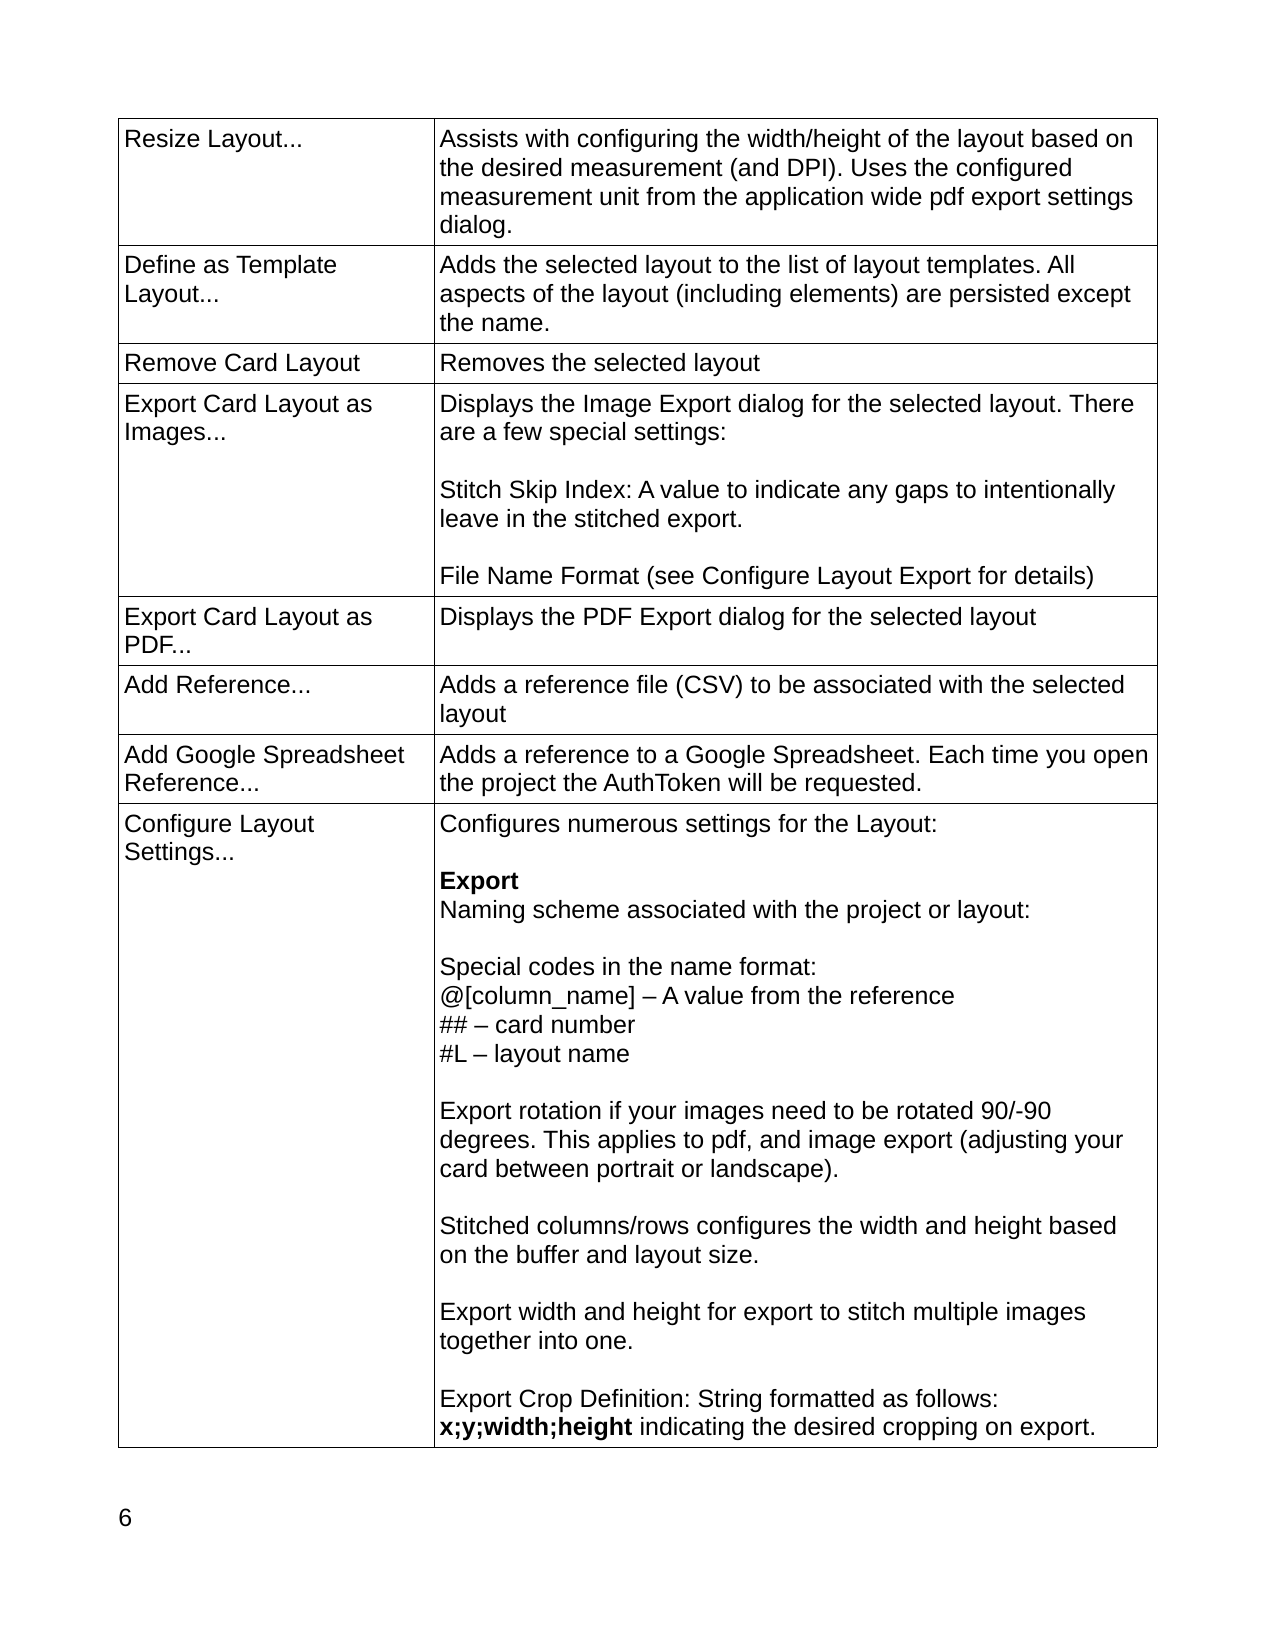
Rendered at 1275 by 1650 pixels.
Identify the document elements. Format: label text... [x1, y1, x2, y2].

table_cell Add Reference... [119, 666, 434, 734]
table_cell Adds a reference to a Google Spreadsheet. Each time you open the project the AuthToken will be requested. [435, 735, 1157, 803]
table_cell Adds the selected layout to the list of layout templates. All aspects of the layout (including elements) are persisted except the name. [435, 246, 1157, 342]
table_cell Displays the Image Export dialog for the selected layout. There are a few special settings: Stitch Skip Index: A value to indicate any gaps to intentionally leave in the stitched export. File Name Format (see Configure Layout Export for details) [435, 384, 1157, 596]
table_cell Export Card Layout as Images... [119, 384, 434, 596]
table_cell Export Card Layout as PDF... [119, 597, 434, 665]
table_cell Adds a reference file (CSV) to be associated with the selected layout [435, 666, 1157, 734]
table_cell Removes the selected layout [435, 344, 1157, 383]
table_cell Configure Layout Settings... [119, 804, 434, 1447]
table_cell Resize Layout... [119, 119, 434, 245]
table_cell Remove Card Layout [119, 344, 434, 383]
table_cell Configures numerous settings for the Layout: Export Naming scheme associated with the project or layout: Special codes in the name format: @[column_name] – A value from the reference ## – card number #L – layout name Export rotation if your images need to be rotated 90/-90 degrees. This applies to pdf, and image export (adjusting your card between portrait or landscape). Stitched columns/rows configures the width and height based on the buffer and layout size. Export width and height for export to stitch multiple images together into one. Export Crop Definition: String formatted as follows: x;y;width;height indicating the desired cropping on export. [435, 804, 1157, 1447]
table_cell Add Google Spreadsheet Reference... [119, 735, 434, 803]
table_cell Displays the PDF Export dialog for the selected layout [435, 597, 1157, 665]
table_cell Define as Template Layout... [119, 246, 434, 342]
table_cell Assists with configuring the width/height of the layout based on the desired measurement (and DPI). Uses the configured measurement unit from the application wide pdf export settings dialog. [435, 119, 1157, 245]
